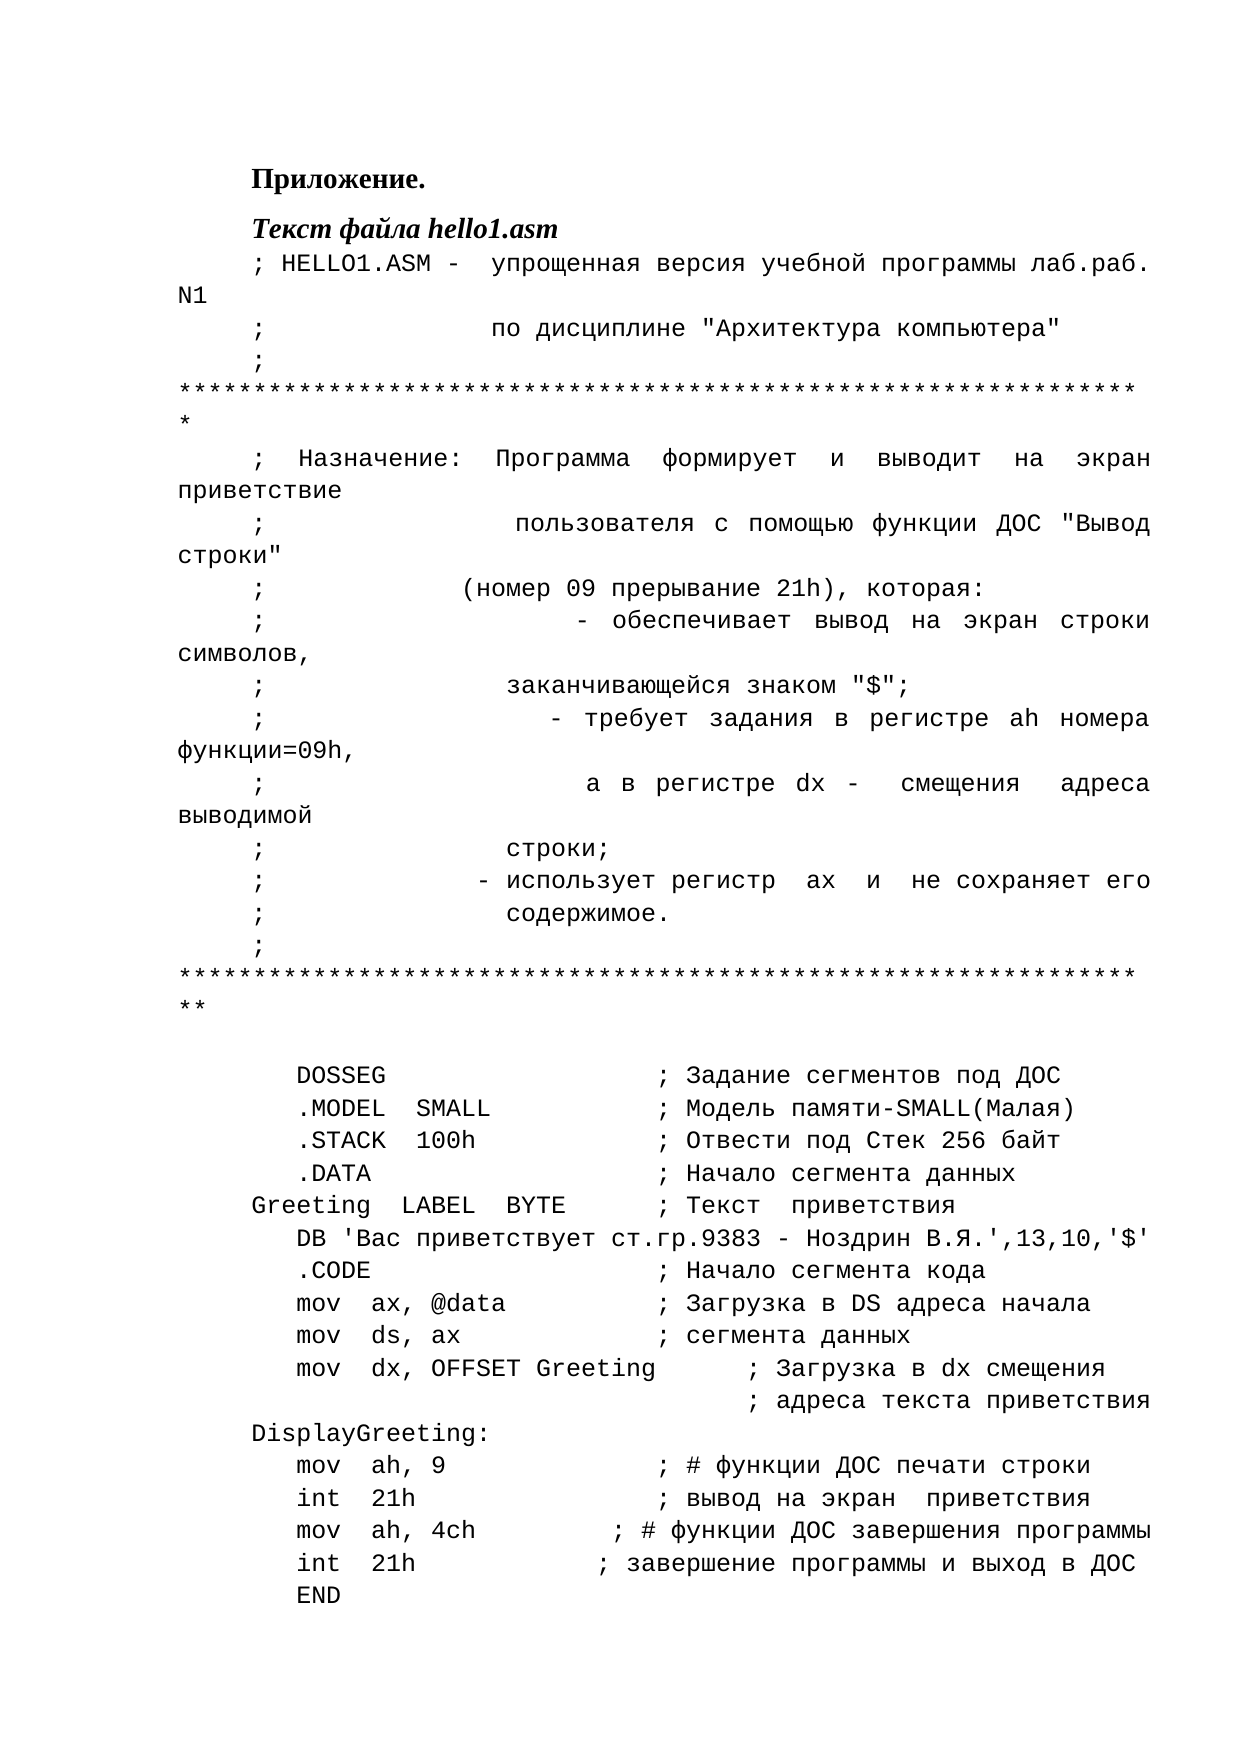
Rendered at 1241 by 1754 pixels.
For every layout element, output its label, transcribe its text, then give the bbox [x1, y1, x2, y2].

text ; - обеспечивает вывод на экран строки символов, [177, 608, 1152, 668]
text ; строки; [177, 835, 1152, 863]
text mov dx, OFFSET Greeting ; Загрузка в dx смещения [177, 1355, 1152, 1383]
text .STACK 100h ; Отвести под Стек 256 байт [177, 1128, 1152, 1156]
text ; пользователя с помощью функции ДОС "Вывод строки" [177, 510, 1152, 571]
text Greeting LABEL BYTE ; Текст приветствия [177, 1193, 1152, 1221]
text Текст файла hello1.asm [177, 212, 1152, 245]
text mov ah, 4ch ; # функции ДОС завершения программы [177, 1518, 1152, 1546]
text ; - требует задания в регистре ah номера функции=09h, [177, 705, 1152, 766]
text DOSSEG ; Задание сегментов под ДОС [177, 1063, 1152, 1091]
text ; ****************************************************************** [177, 933, 1152, 1026]
text ; (номер 09 прерывание 21h), которая: [177, 575, 1152, 603]
text ; адреса текста приветствия [177, 1388, 1152, 1416]
text mov ax, @data ; Загрузка в DS адреса начала [177, 1290, 1152, 1318]
text .CODE ; Начало сегмента кода [177, 1258, 1152, 1286]
text Приложение. [177, 161, 1152, 195]
text ; HELLO1.ASM - упрощенная версия учебной программы лаб.раб. N1 [177, 250, 1152, 311]
text ; содержимое. [177, 900, 1152, 928]
text END [177, 1583, 1152, 1611]
text ; Назначение: Программа формирует и выводит на экран приветствие [177, 445, 1152, 506]
text ; а в регистре dx - смещения адреса выводимой [177, 770, 1152, 831]
text DisplayGreeting: [177, 1420, 1152, 1448]
text mov ds, ax ; сегмента данных [177, 1323, 1152, 1351]
text .MODEL SMALL ; Модель памяти-SMALL(Малая) [177, 1095, 1152, 1123]
text mov ah, 9 ; # функции ДОС печати строки [177, 1453, 1152, 1481]
text ; ***************************************************************** [177, 348, 1152, 441]
text int 21h ; вывод на экран приветствия [177, 1485, 1152, 1513]
text .DATA ; Начало сегмента данных [177, 1160, 1152, 1188]
text ; по дисциплине "Архитектура компьютера" [177, 315, 1152, 343]
text DB 'Вас приветствует ст.гр.9383 - Ноздрин В.Я.',13,10,'$' [177, 1225, 1152, 1253]
text ; - использует регистр ax и не сохраняет его [177, 868, 1152, 896]
text ; заканчивающейся знаком "$"; [177, 673, 1152, 701]
text int 21h ; завершение программы и выход в ДОС [177, 1550, 1152, 1578]
